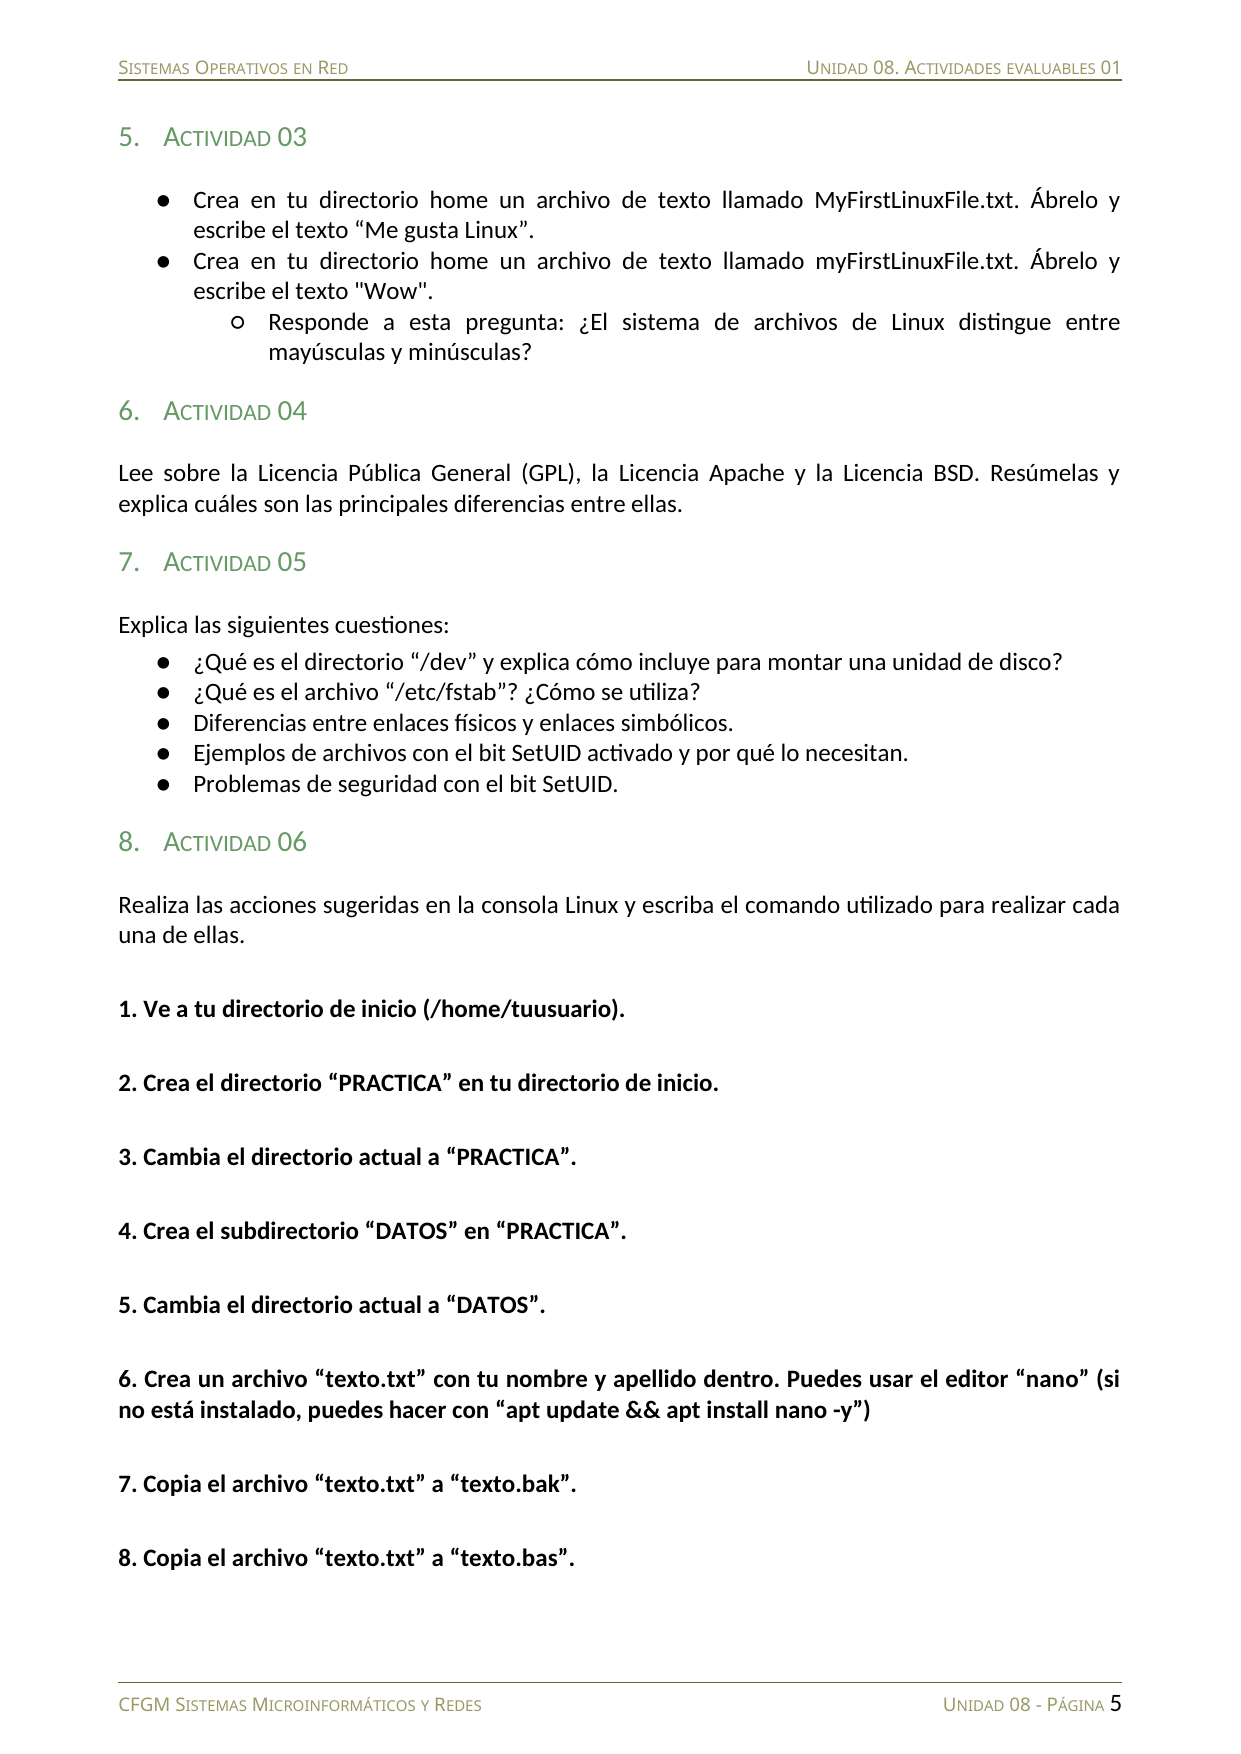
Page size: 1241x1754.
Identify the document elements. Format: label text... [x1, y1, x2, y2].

subtitle Actividad 03 [118, 118, 1122, 154]
subtitle Actividad 04 [118, 392, 1122, 427]
list ¿Qué es el directorio “/dev” y explica cómo incluye para montar una unidad de disco? [156, 646, 1122, 676]
text 6. Crea un archivo “texto.txt” con tu nombre y apellido dentro. Puedes usar el editor “nano” (si no está instalado, puedes hacer con “apt update && apt install nano -y”) [118, 1363, 1122, 1424]
list ¿Qué es el archivo “/etc/fstab”? ¿Cómo se utiliza? [156, 676, 1122, 707]
list Problemas de seguridad con el bit SetUID. [156, 768, 1122, 798]
text 1. Ve a tu directorio de inicio (/home/tuusuario). [118, 993, 1122, 1024]
text 5. Cambia el directorio actual a “DATOS”. [118, 1289, 1122, 1320]
list Ejemplos de archivos con el bit SetUID activado y por qué lo necesitan. [156, 737, 1122, 768]
list Responde a esta pregunta: ¿El sistema de archivos de Linux distingue entre mayúsculas y minúsculas? [231, 306, 1122, 367]
text Explica las siguientes cuestiones: [118, 609, 1122, 639]
text 7. Copia el archivo “texto.txt” a “texto.bak”. [118, 1468, 1122, 1498]
text 2. Crea el directorio “PRACTICA” en tu directorio de inicio. [118, 1067, 1122, 1098]
list Crea en tu directorio home un archivo de texto llamado myFirstLinuxFile.txt. Ábrelo y escribe el texto "Wow". [156, 245, 1122, 306]
subtitle Actividad 05 [118, 543, 1122, 579]
list Crea en tu directorio home un archivo de texto llamado MyFirstLinuxFile.txt. Ábrelo y escribe el texto “Me gusta Linux”. [156, 184, 1122, 245]
subtitle Actividad 06 [118, 823, 1122, 859]
text 8. Copia el archivo “texto.txt” a “texto.bas”. [118, 1542, 1122, 1572]
text Realiza las acciones sugeridas en la consola Linux y escriba el comando utilizado para realizar cada una de ellas. [118, 889, 1122, 950]
text 3. Cambia el directorio actual a “PRACTICA”. [118, 1141, 1122, 1172]
text Lee sobre la Licencia Pública General (GPL), la Licencia Apache y la Licencia BSD. Resúmelas y explica cuáles son las principales diferencias entre ellas. [118, 457, 1122, 518]
list Diferencias entre enlaces físicos y enlaces simbólicos. [156, 707, 1122, 737]
text 4. Crea el subdirectorio “DATOS” en “PRACTICA”. [118, 1215, 1122, 1246]
